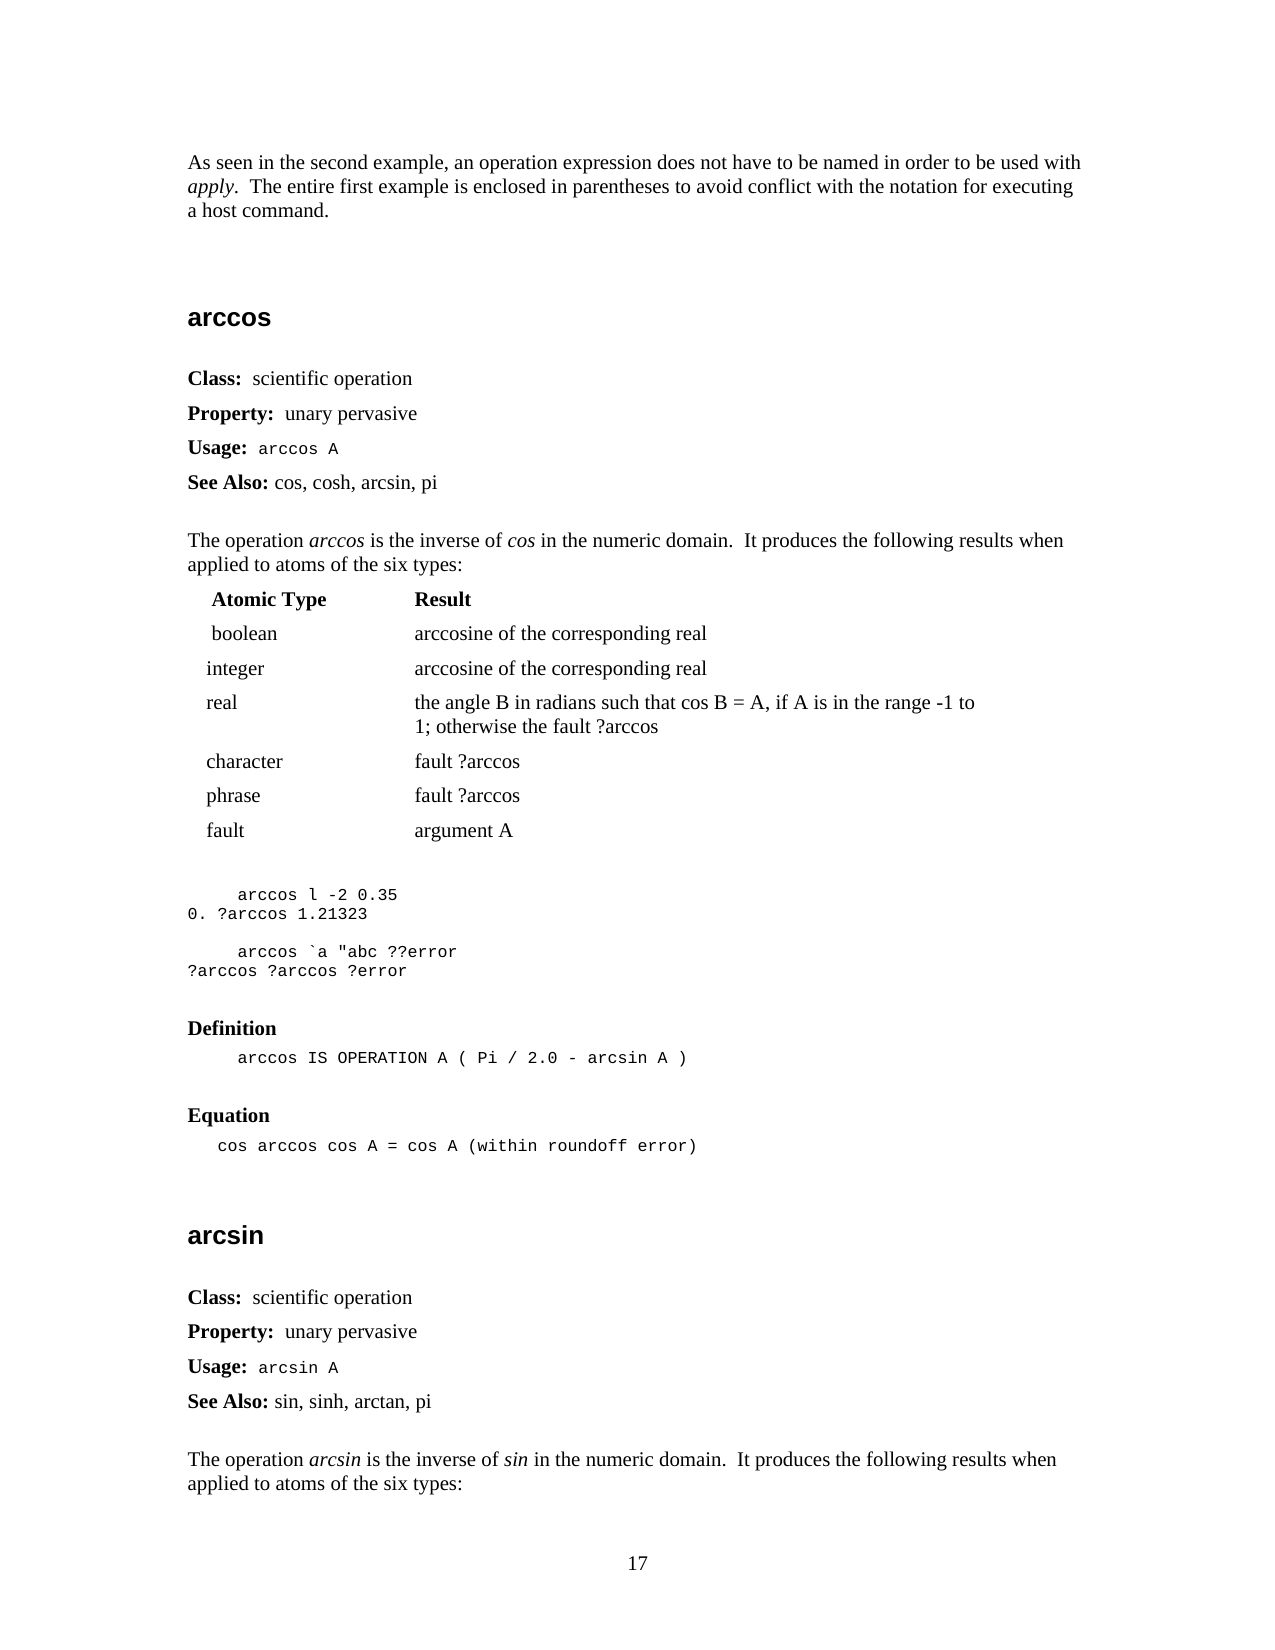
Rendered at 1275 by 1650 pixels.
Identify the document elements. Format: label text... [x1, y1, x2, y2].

text cos arccos cos A = cos A (within roundoff error) [187, 1138, 1087, 1176]
text arccos l -2 0.35 0. ?arccos 1.21323 arccos `a "abc ??error ?arccos ?arccos ?error [187, 887, 1087, 1005]
text Class: scientific operation [187, 366, 1087, 390]
table_header Result [396, 576, 1000, 611]
table_cell integer [188, 645, 396, 680]
text Usage: arcsin A [187, 1354, 1087, 1378]
text arcsin [187, 1220, 1087, 1250]
table_cell real [188, 680, 396, 738]
table_cell the angle B in radians such that cos B = A, if A is in the range -1 to 1; otherwise the fault ?arccos [396, 680, 1000, 738]
text See Also: cos, cosh, arcsin, pi [187, 470, 1087, 518]
text Property: unary pervasive [187, 1319, 1087, 1343]
table_header Atomic Type [188, 576, 396, 611]
text See Also: sin, sinh, arctan, pi [187, 1389, 1087, 1437]
table_cell phrase [188, 773, 396, 807]
text As seen in the second example, an operation expression does not have to be named in order to be used with apply. The entire first example is enclosed in parentheses to avoid conflict with the notation for executing a host command. [187, 150, 1087, 222]
text Definition [187, 1016, 1087, 1039]
table_cell argument A [396, 808, 1000, 842]
table_cell fault [188, 808, 396, 842]
text Class: scientific operation [187, 1285, 1087, 1309]
table_cell character [188, 739, 396, 773]
table_cell arccosine of the corresponding real [396, 645, 1000, 680]
text Equation [187, 1103, 1087, 1127]
table_cell fault ?arccos [396, 739, 1000, 773]
table_cell arccosine of the corresponding real [396, 611, 1000, 645]
text Usage: arccos A [187, 435, 1087, 459]
text arccos IS OPERATION A ( Pi / 2.0 - arcsin A ) [187, 1050, 1087, 1093]
table_cell boolean [188, 611, 396, 645]
text arccos [187, 302, 1087, 331]
table_cell fault ?arccos [396, 773, 1000, 807]
text The operation arcsin is the inverse of sin in the numeric domain. It produces the following results when applied to atoms of the six types: [187, 1447, 1087, 1495]
text The operation arccos is the inverse of cos in the numeric domain. It produces the following results when applied to atoms of the six types: [187, 528, 1087, 576]
text Property: unary pervasive [187, 400, 1087, 424]
